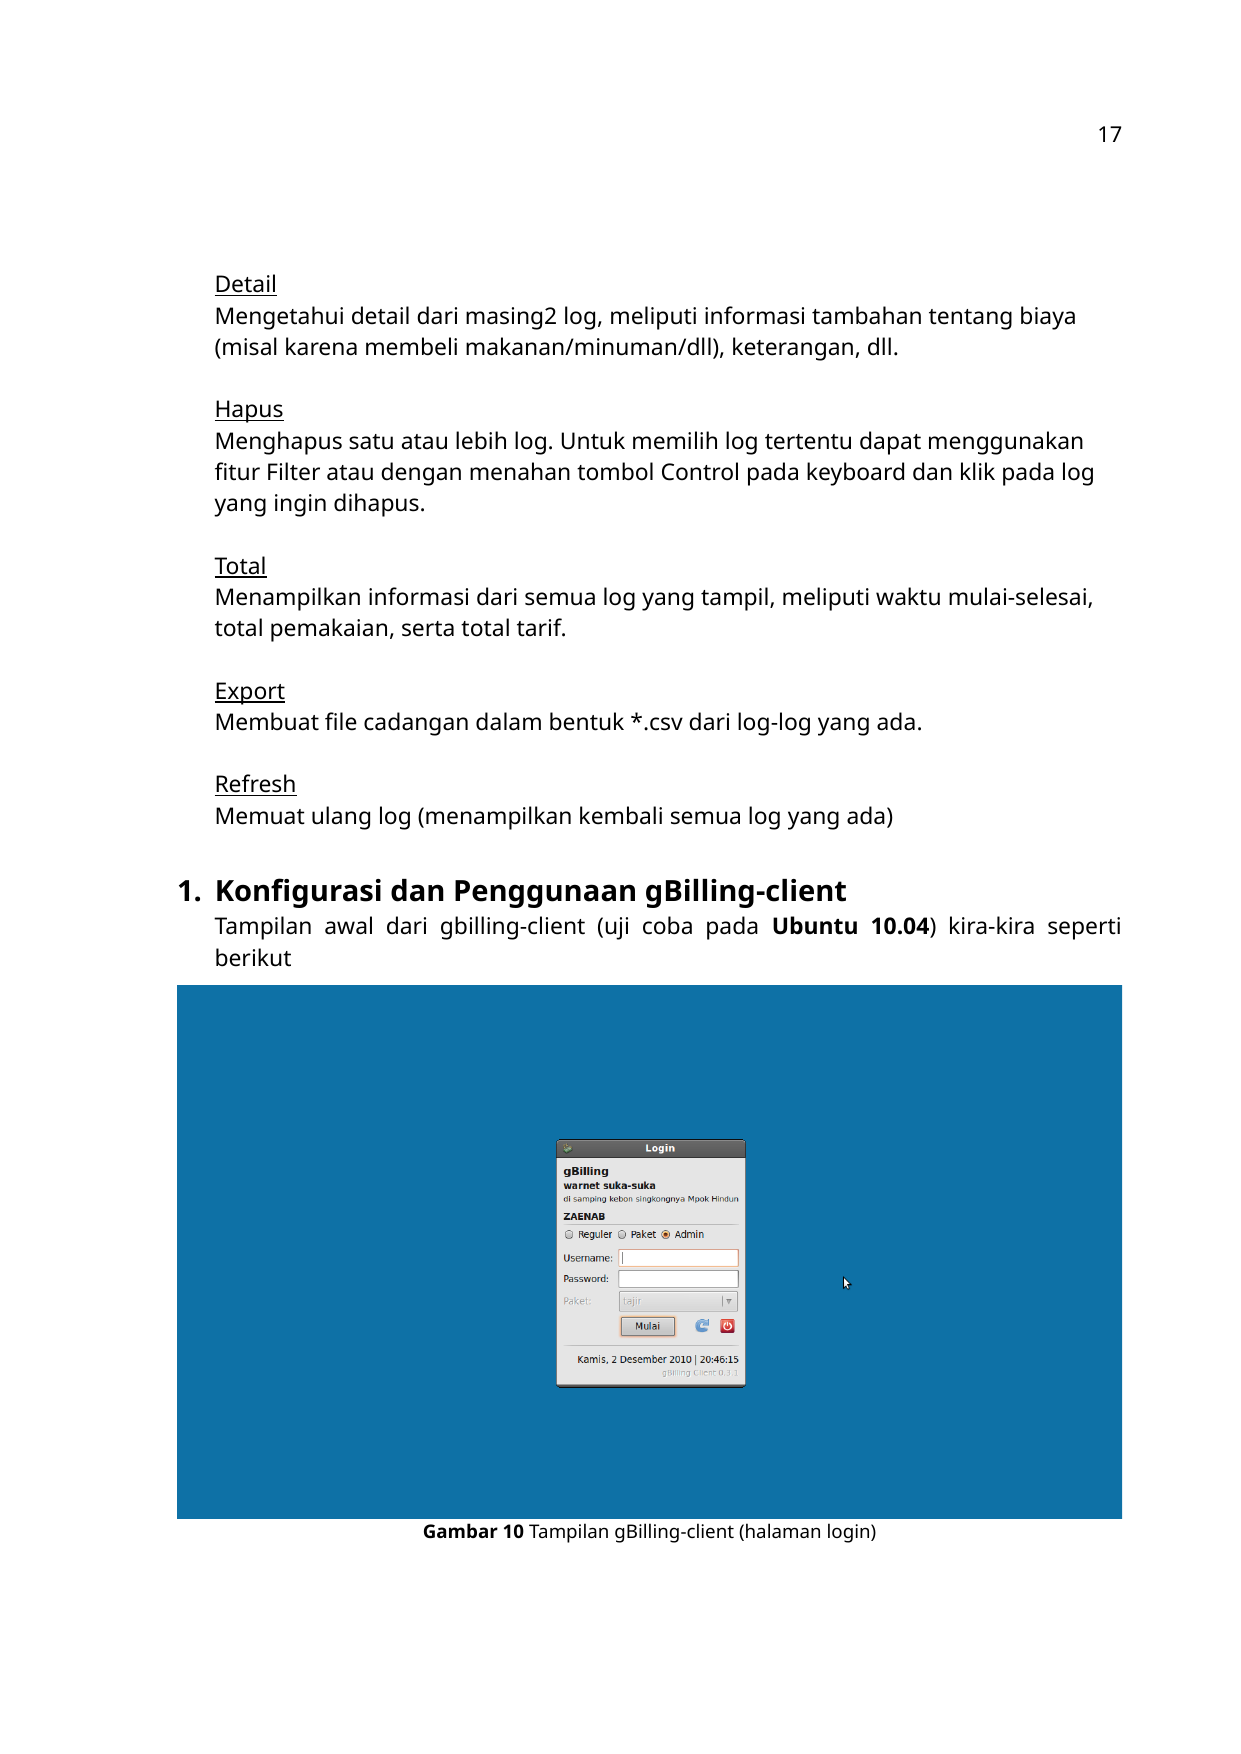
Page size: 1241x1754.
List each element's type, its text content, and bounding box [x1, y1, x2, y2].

list Gambar 10 Tampilan gBilling-client (halaman login) [177, 1519, 1122, 1544]
picture [177, 985, 1123, 1519]
list Tampilan awal dari gbilling-client (uji coba pada Ubuntu 10.04) kira-kira seperti berikut [177, 910, 1122, 973]
text Detail Mengetahui detail dari masing2 log, meliputi informasi tambahan tentang biaya (misal karena membeli makanan/minuman/dll), keterangan, dll. Hapus Menghapus satu atau lebih log. Untuk memilih log tertentu dapat menggunakan fitur Filter atau dengan menahan tombol Control pada keyboard dan klik pada log yang ingin dihapus. Total Menampilkan informasi dari semua log yang tampil, meliputi waktu mulai-selesai, total pemakaian, serta total tarif. Export Membuat file cadangan dalam bentuk *.csv dari log-log yang ada. Refresh Memuat ulang log (menampilkan kembali semua log yang ada) [177, 237, 1122, 831]
list [218, 1544, 1122, 1576]
list Konfigurasi dan Penggunaan gBilling-client [177, 871, 1122, 910]
